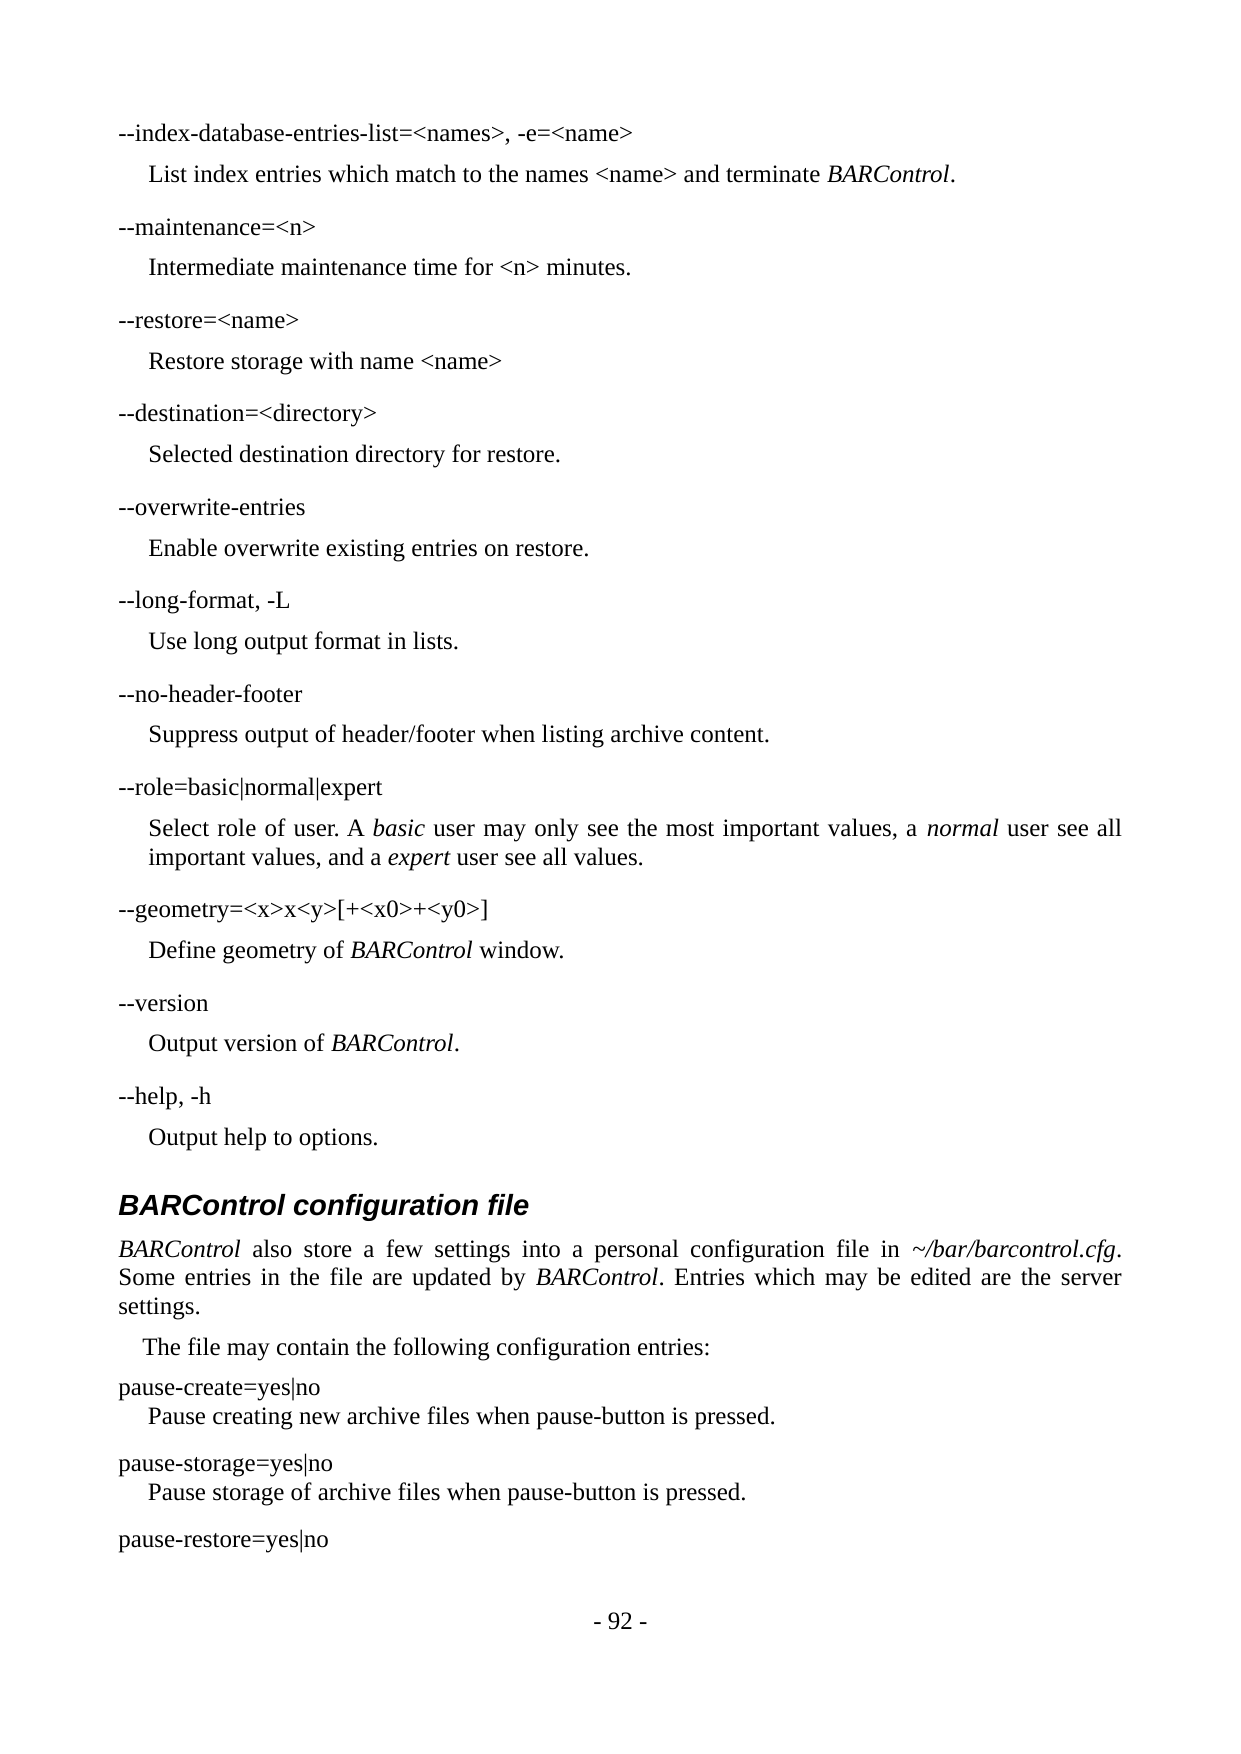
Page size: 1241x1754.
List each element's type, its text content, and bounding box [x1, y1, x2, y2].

text Pause storage of archive files when pause-button is pressed. [148, 1477, 1122, 1506]
text Enable overwrite existing entries on restore. [148, 533, 1122, 561]
title --index-database-entries-list=<names>, -e=<name> [118, 118, 1122, 147]
subtitle BARControl configuration file [118, 1188, 1122, 1221]
title --destination=<directory> [118, 398, 1122, 427]
text Selected destination directory for restore. [148, 439, 1122, 468]
text Output help to options. [148, 1122, 1122, 1151]
title --version [118, 988, 1122, 1017]
text Pause creating new archive files when pause-button is pressed. [148, 1401, 1122, 1430]
title --help, -h [118, 1081, 1122, 1110]
text Output version of BARControl. [148, 1028, 1122, 1057]
title pause-storage=yes|no [118, 1448, 1122, 1477]
text Suppress output of header/footer when listing archive content. [148, 719, 1122, 748]
title --overwrite-entries [118, 492, 1122, 521]
text List index entries which match to the names <name> and terminate BARControl. [148, 159, 1122, 188]
title --restore=<name> [118, 305, 1122, 334]
title --no-header-footer [118, 679, 1122, 707]
title --long-format, -L [118, 585, 1122, 614]
text Restore storage with name <name> [148, 346, 1122, 374]
title --maintenance=<n> [118, 212, 1122, 240]
text Define geometry of BARControl window. [148, 935, 1122, 964]
text Select role of user. A basic user may only see the most important values, a normal user see all important values, and a expert user see all values. [148, 813, 1122, 870]
text BARControl also store a few settings into a personal configuration file in ~/bar/barcontrol.cfg. Some entries in the file are updated by BARControl. Entries which may be edited are the server settings. [118, 1234, 1122, 1320]
title pause-restore=yes|no [118, 1524, 1122, 1553]
title --geometry=<x>x<y>[+<x0>+<y0>] [118, 894, 1122, 923]
title pause-create=yes|no [118, 1372, 1122, 1401]
title --role=basic|normal|expert [118, 772, 1122, 801]
text Use long output format in lists. [148, 626, 1122, 655]
text Intermediate maintenance time for <n> minutes. [148, 252, 1122, 281]
text The file may contain the following configuration entries: [118, 1332, 1122, 1361]
